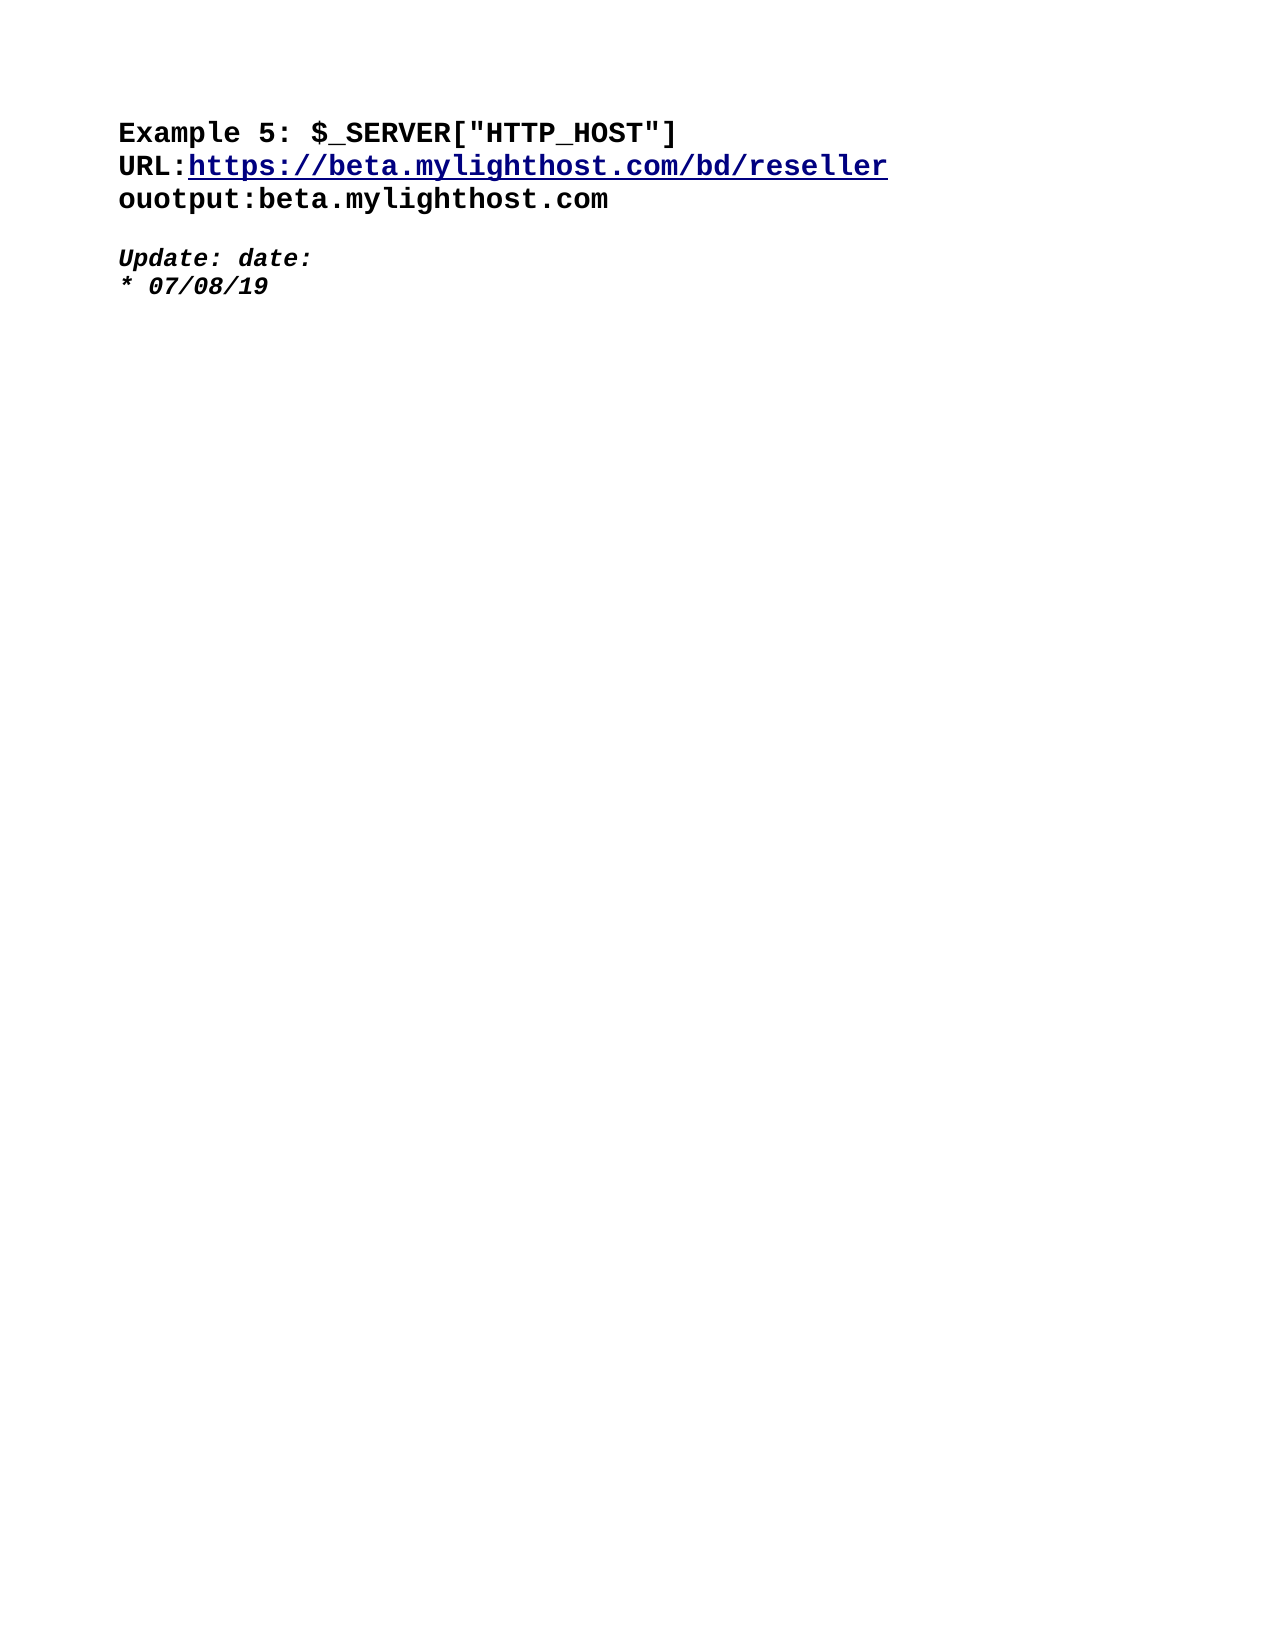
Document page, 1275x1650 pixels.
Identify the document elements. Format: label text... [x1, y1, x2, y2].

text * 07/08/19 [118, 274, 1157, 302]
text ouotput:beta.mylighthost.com [118, 184, 1157, 217]
text Example 5: $_SERVER["HTTP_HOST"] [118, 118, 1157, 151]
text Update: date: [118, 246, 1157, 274]
text URL:https://beta.mylighthost.com/bd/reseller [118, 151, 1157, 184]
